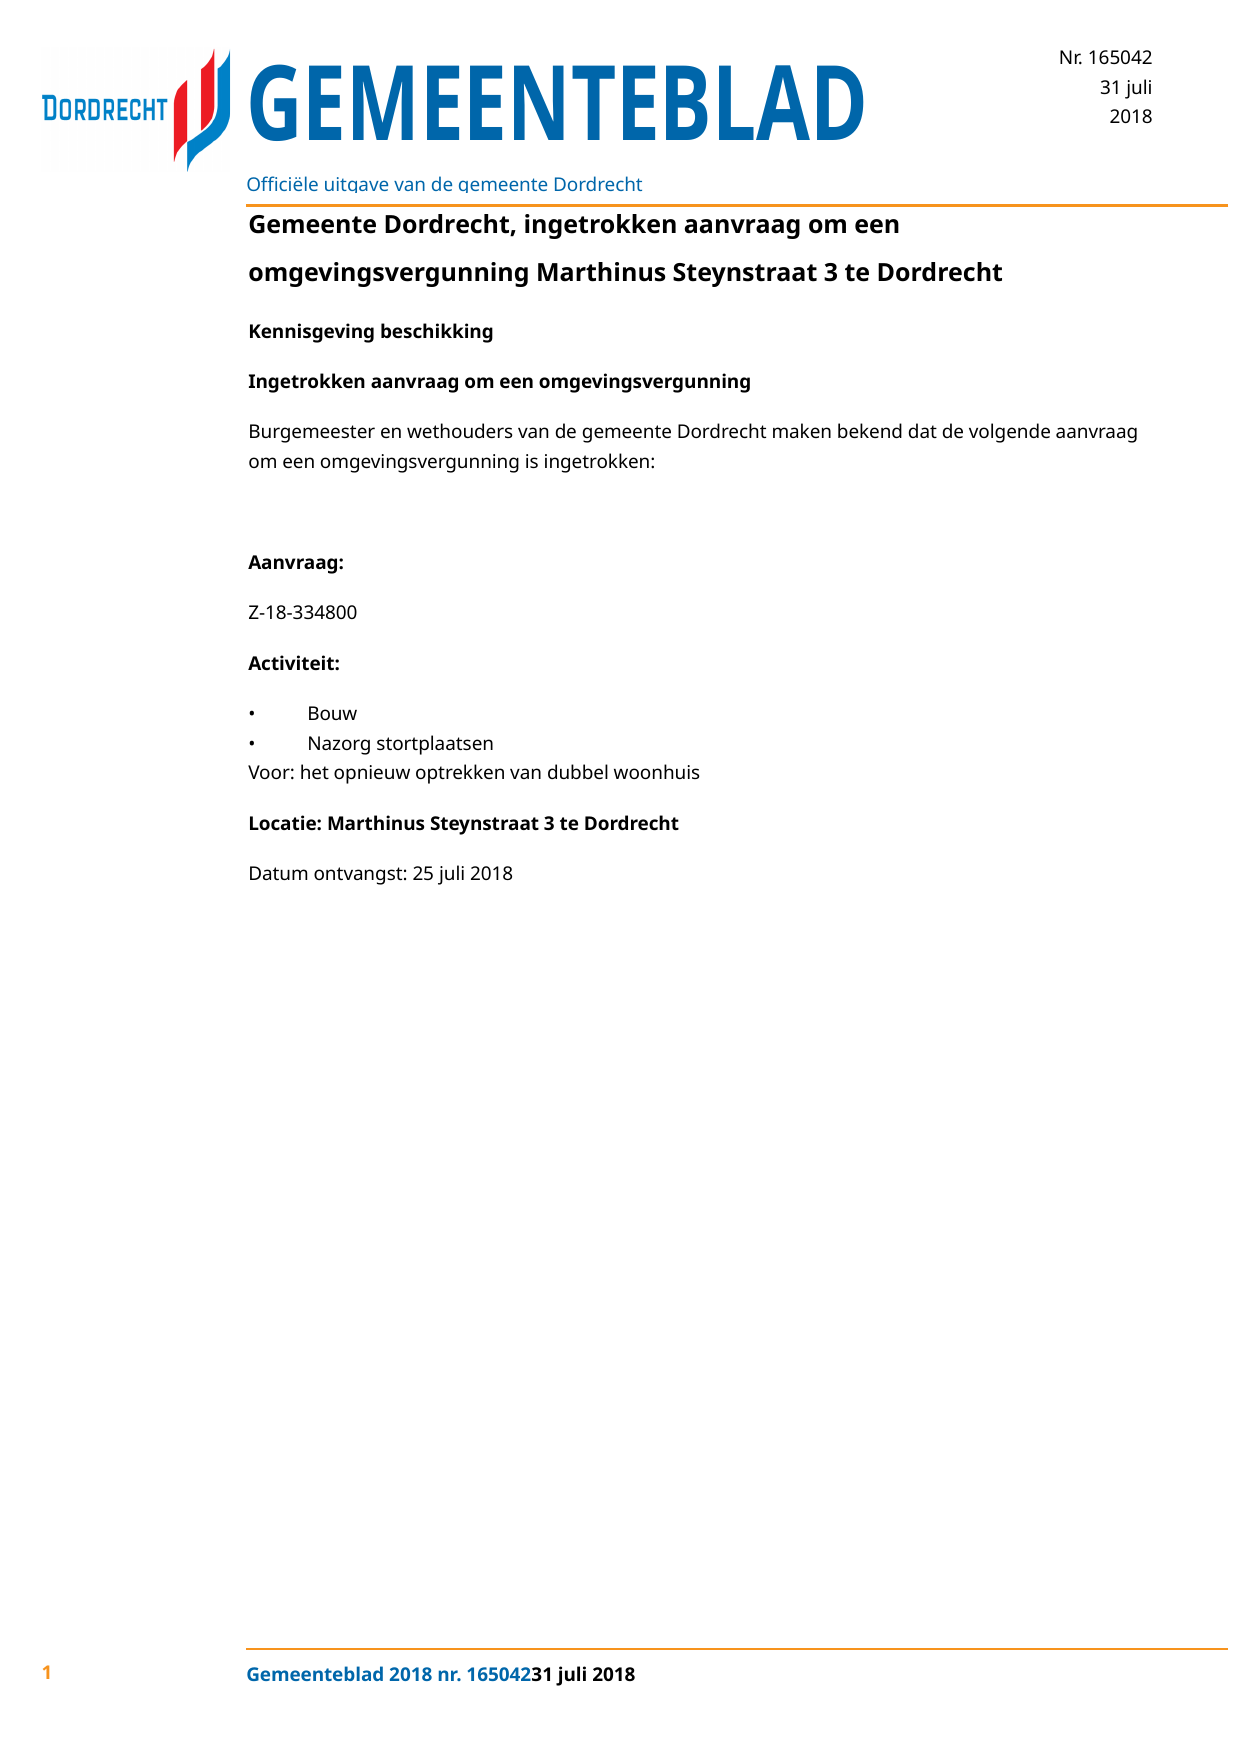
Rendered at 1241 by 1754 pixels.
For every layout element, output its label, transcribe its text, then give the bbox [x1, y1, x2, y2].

list Nazorg stortplaatsen [248, 730, 1152, 756]
text Kennisgeving beschikking [248, 318, 1152, 344]
text Gemeente Dordrecht, ingetrokken aanvraag om een omgevingsvergunning Marthinus Steynstraat 3 te Dordrecht [248, 207, 1152, 288]
text Activiteit: [248, 650, 1152, 676]
text Z-18-334800 [248, 599, 1152, 625]
text Voor: het opnieuw optrekken van dubbel woonhuis [248, 759, 1152, 785]
text Locatie: Marthinus Steynstraat 3 te Dordrecht [248, 810, 1152, 836]
text Aanvraag: [248, 549, 1152, 575]
picture [41, 47, 231, 172]
text Burgemeester en wethouders van de gemeente Dordrecht maken bekend dat de volgende aanvraag om een omgevingsvergunning is ingetrokken: [248, 419, 1152, 474]
list Bouw [248, 700, 1152, 726]
text Datum ontvangst: 25 juli 2018 [248, 860, 1152, 886]
text Ingetrokken aanvraag om een omgevingsvergunning [248, 368, 1152, 394]
